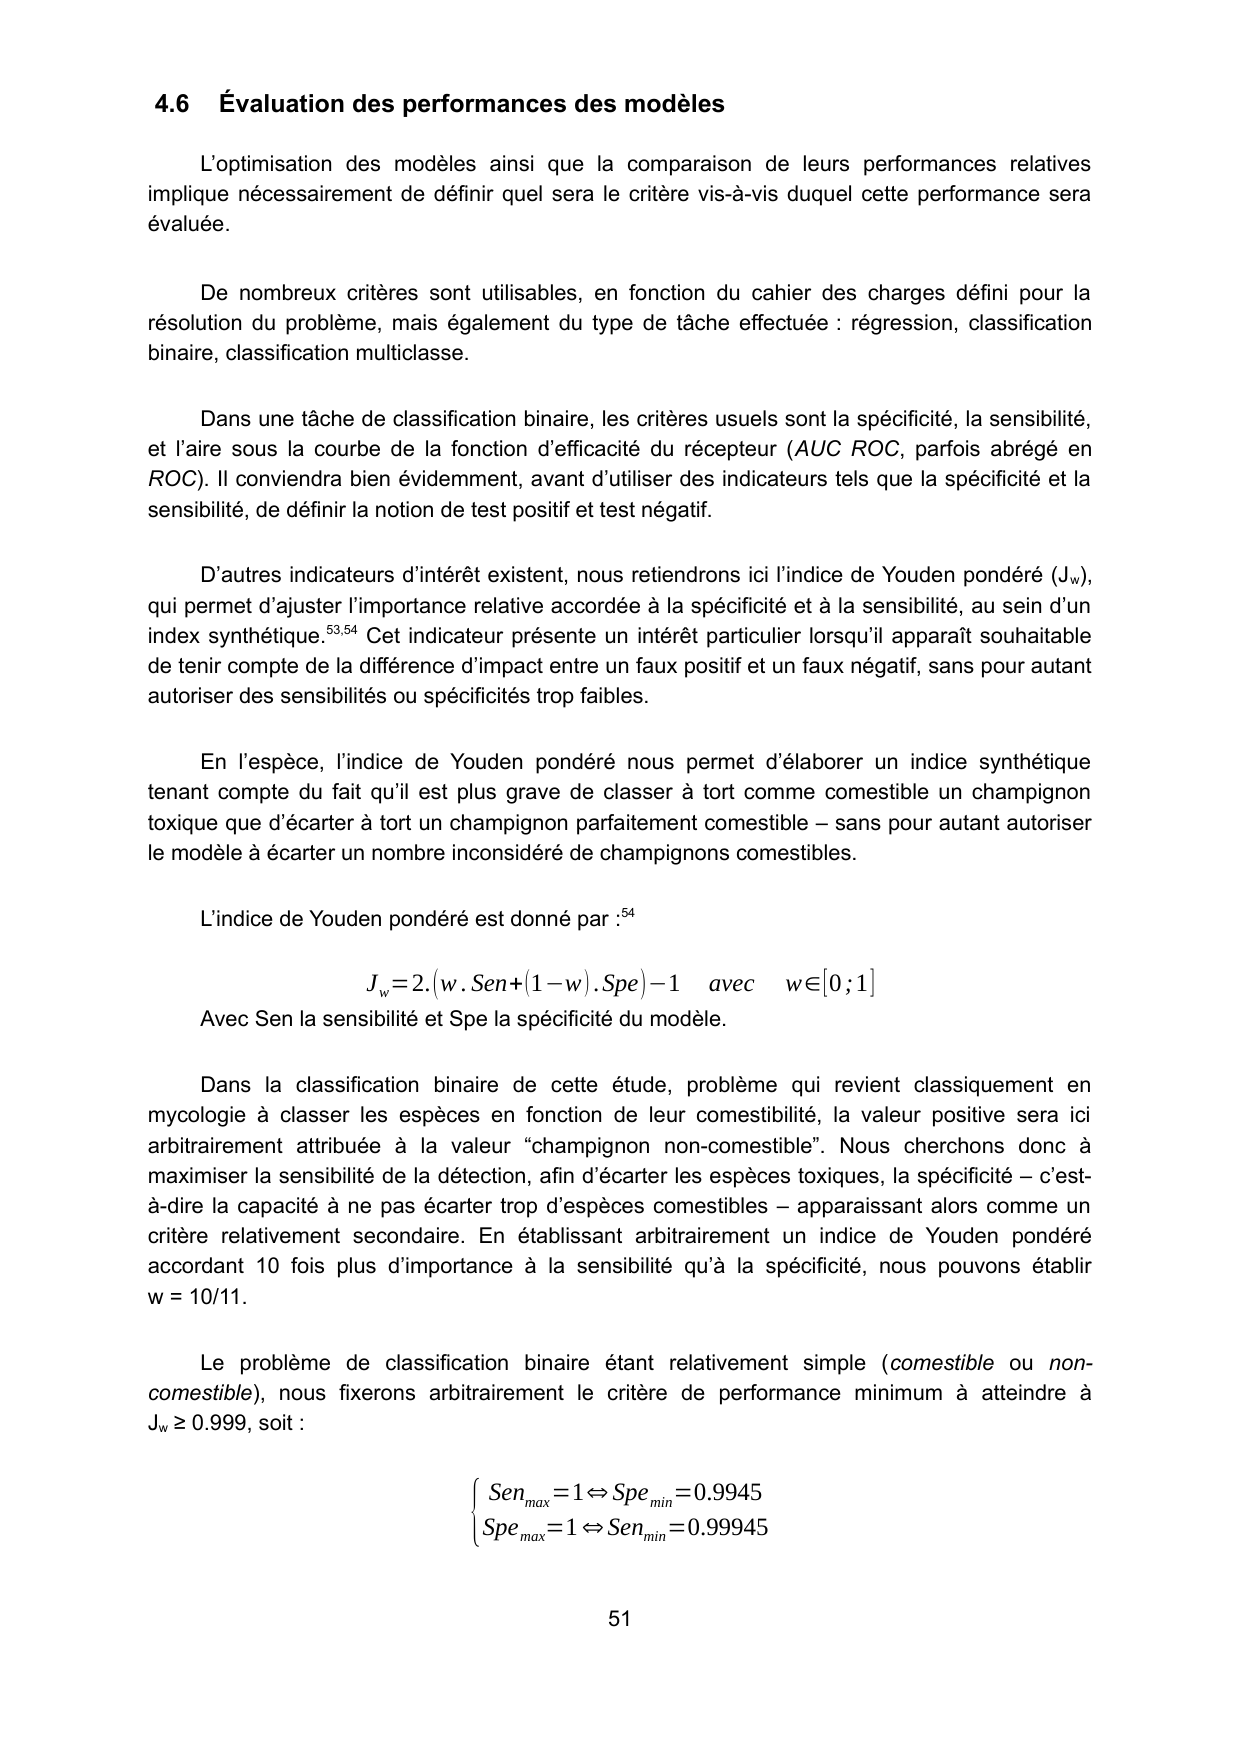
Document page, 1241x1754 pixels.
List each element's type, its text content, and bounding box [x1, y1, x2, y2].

text L’optimisation des modèles ainsi que la comparaison de leurs performances relatives implique nécessairement de définir quel sera le critère vis-à-vis duquel cette performance sera évaluée. [148, 151, 1093, 236]
text En l’espèce, l’indice de Youden pondéré nous permet d’élaborer un indice synthétique tenant compte du fait qu’il est plus grave de classer à tort comme comestible un champignon toxique que d’écarter à tort un champignon parfaitement comestible – sans pour autant autoriser le modèle à écarter un nombre inconsidéré de champignons comestibles. [148, 749, 1093, 865]
text Le problème de classification binaire étant relativement simple (comestible ou non-comestible), nous fixerons arbitrairement le critère de performance minimum à atteindre à Jw ≥ 0.999, soit : [148, 1349, 1093, 1435]
text Dans une tâche de classification binaire, les critères usuels sont la spécificité, la sensibilité, et l’aire sous la courbe de la fonction d’efficacité du récepteur (AUC ROC, parfois abrégé en ROC). Il conviendra bien évidemment, avant d’utiliser des indicateurs tels que la spécificité et la sensibilité, de définir la notion de test positif et test négatif. [148, 406, 1093, 522]
text De nombreux critères sont utilisables, en fonction du cahier des charges défini pour la résolution du problème, mais également du type de tâche effectuée : régression, classification binaire, classification multiclasse. [148, 280, 1093, 365]
subtitle Évaluation des performances des modèles [148, 88, 1093, 117]
text L’indice de Youden pondéré est donné par :54 [148, 906, 1093, 931]
text Dans la classification binaire de cette étude, problème qui revient classiquement en mycologie à classer les espèces en fonction de leur comestibilité, la valeur positive sera ici arbitrairement attribuée à la valeur “champignon non-comestible”. Nous cherchons donc à maximiser la sensibilité de la détection, afin d’écarter les espèces toxiques, la spécificité – c’est-à-dire la capacité à ne pas écarter trop d’espèces comestibles – apparaissant alors comme un critère relativement secondaire. En établissant arbitrairement un indice de Youden pondéré accordant 10 fois plus d’importance à la sensibilité qu’à la spécificité, nous pouvons établir w = 10/11. [148, 1072, 1093, 1309]
text D’autres indicateurs d’intérêt existent, nous retiendrons ici l’indice de Youden pondéré (Jw), qui permet d’ajuster l’importance relative accordée à la spécificité et à la sensibilité, au sein d’un index synthétique.53,54 Cet indicateur présente un intérêt particulier lorsqu’il apparaît souhaitable de tenir compte de la différence d’impact entre un faux positif et un faux négatif, sans pour autant autoriser des sensibilités ou spécificités trop faibles. [148, 562, 1093, 708]
text Avec Sen la sensibilité et Spe la spécificité du modèle. [148, 971, 1093, 1032]
